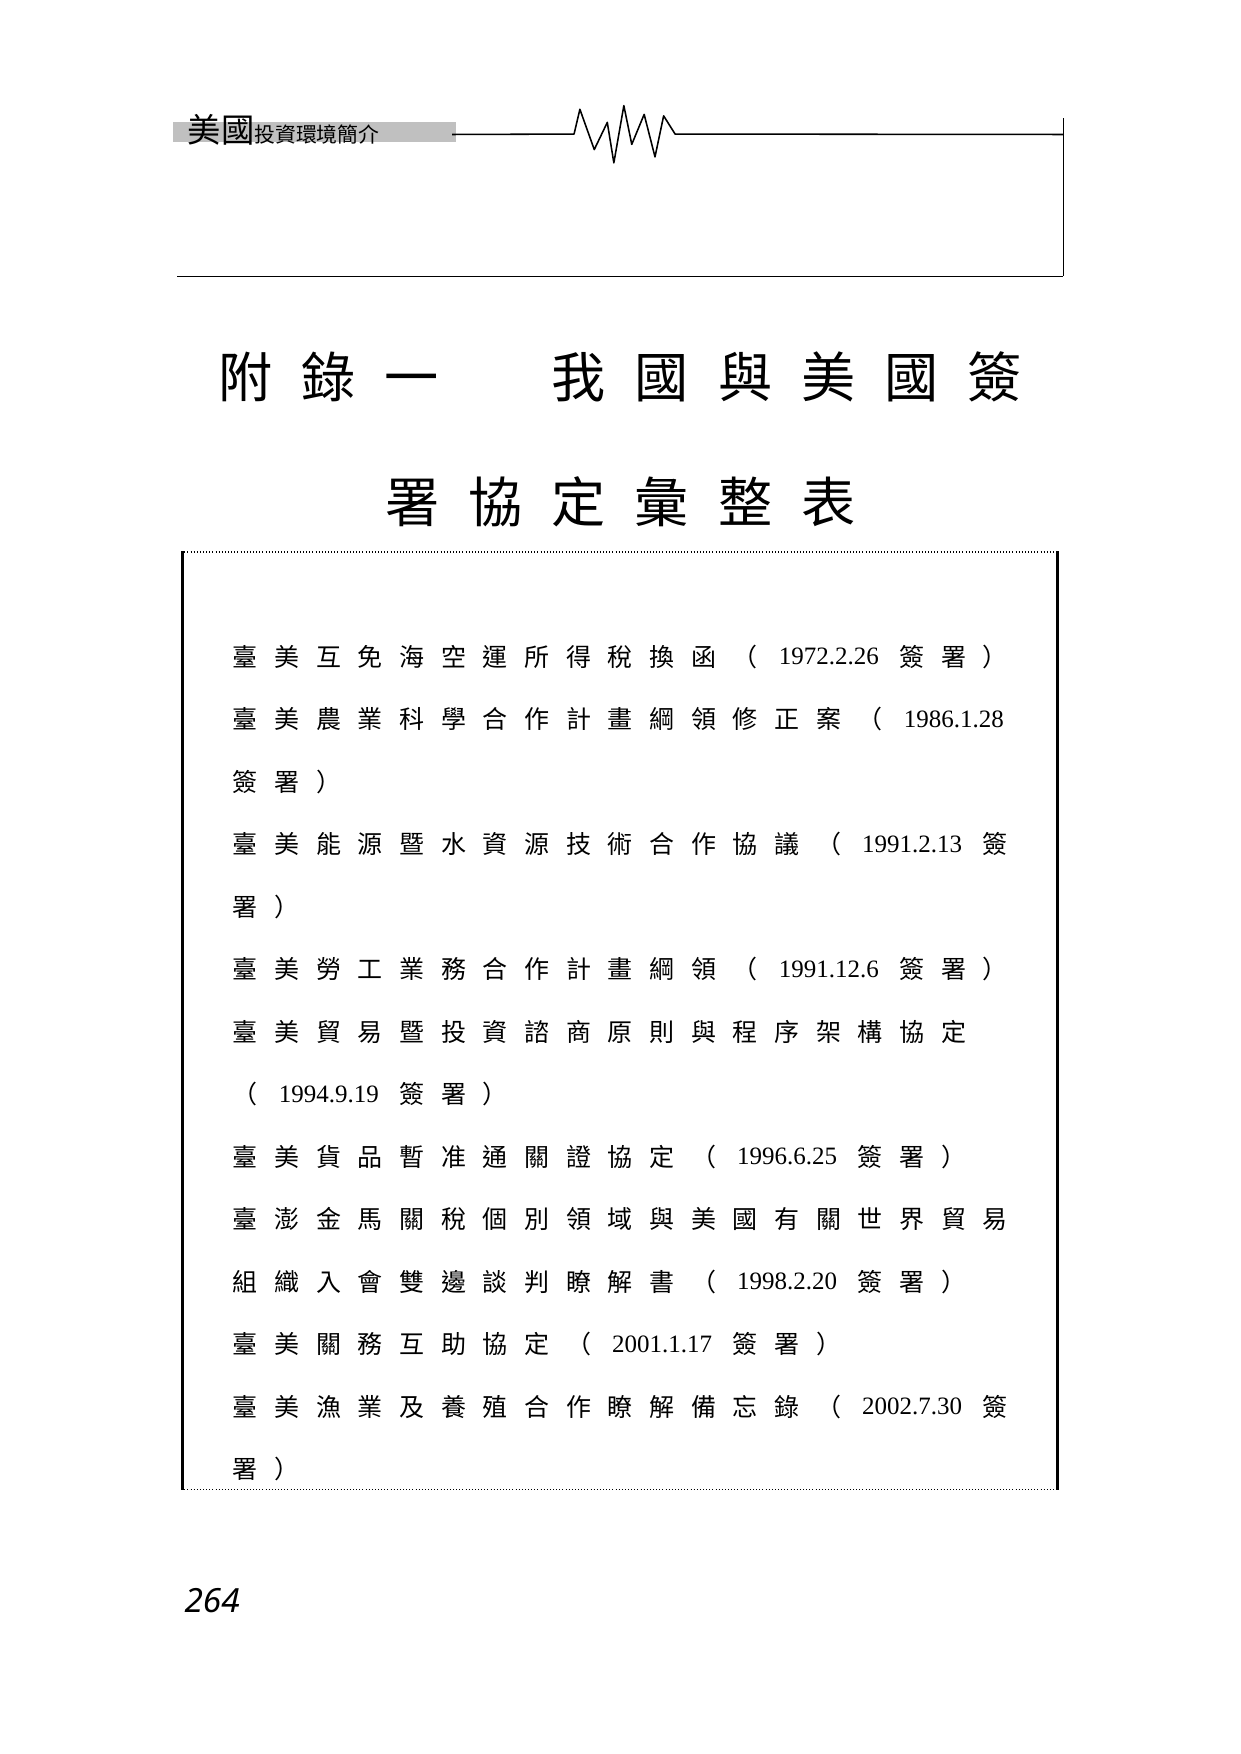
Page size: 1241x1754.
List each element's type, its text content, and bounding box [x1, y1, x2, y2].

text 附錄一 我國與美國簽署協定彙整表 [183, 301, 1058, 551]
table_header 臺美互免海空運所得稅換函（1972.2.26簽署） 臺美農業科學合作計畫綱領修正案（1986.1.28簽署） 臺美能源暨水資源技術合作協議（1991.2.13簽署） 臺美勞工業務合作計畫綱領（1991.12.6簽署） 臺美貿易暨投資諮商原則與程序架構協定（1994.9.19簽署） 臺美貨品暫准通關證協定（1996.6.25簽署） 臺澎金馬關稅個別領域與美國有關世界貿易組織入會雙邊談判瞭解書（1998.2.20簽署） 臺美關務互助協定（2001.1.17簽署） 臺美漁業及養殖合作瞭解備忘錄（2002.7.30簽署） [184, 551, 1056, 1489]
